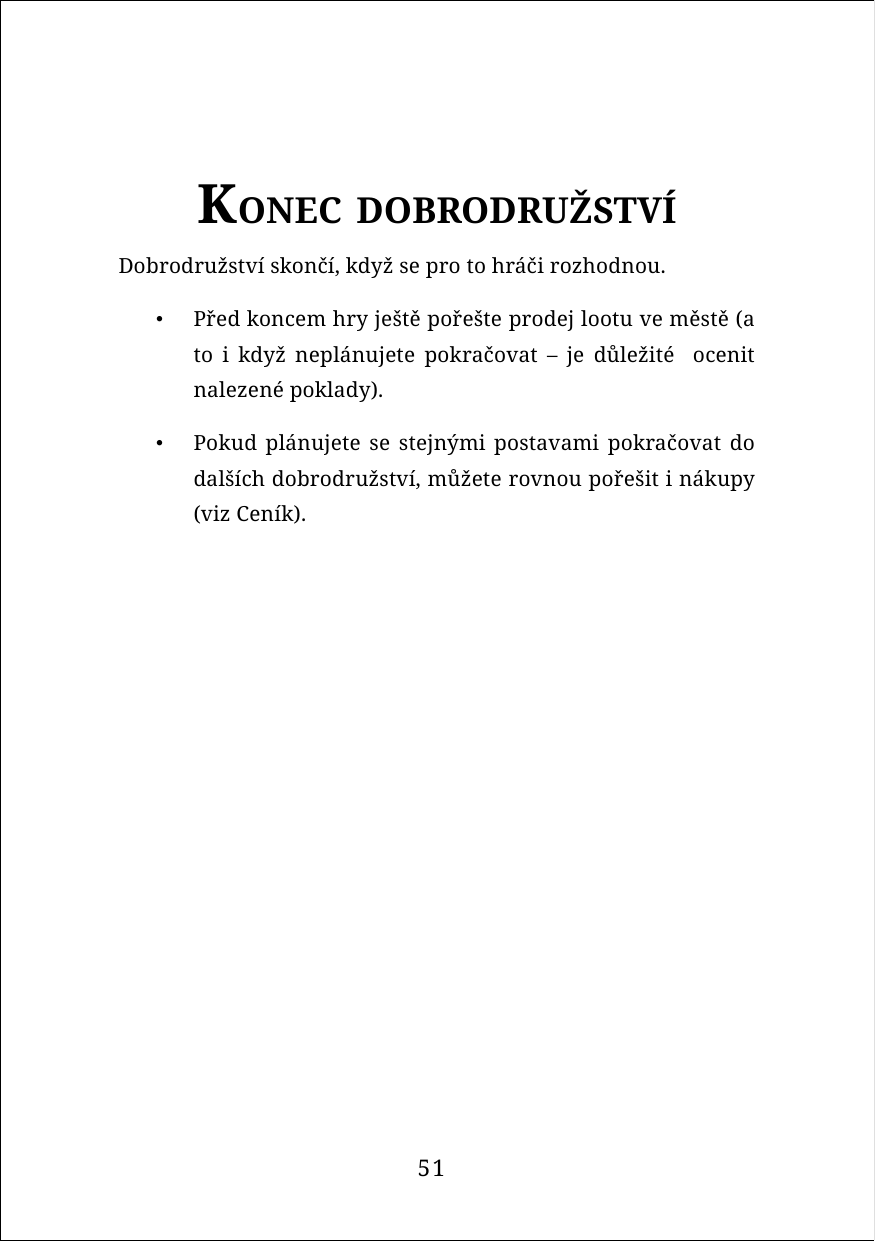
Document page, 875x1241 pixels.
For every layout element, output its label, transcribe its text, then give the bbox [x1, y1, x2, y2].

list Před koncem hry ještě pořešte prodej lootu ve městě (a to i když neplánujete pokračovat – je důležité ocenit nalezené poklady). [156, 304, 756, 404]
list Pokud plánujete se stejnými postavami pokračovat do dalších dobrodružství, můžete rovnou pořešit i nákupy (viz Ceník). [156, 428, 756, 528]
text Dobrodružství skončí, když se pro to hráči rozhodnou. [118, 251, 756, 279]
subtitle Konec dobrodružství [118, 166, 756, 239]
